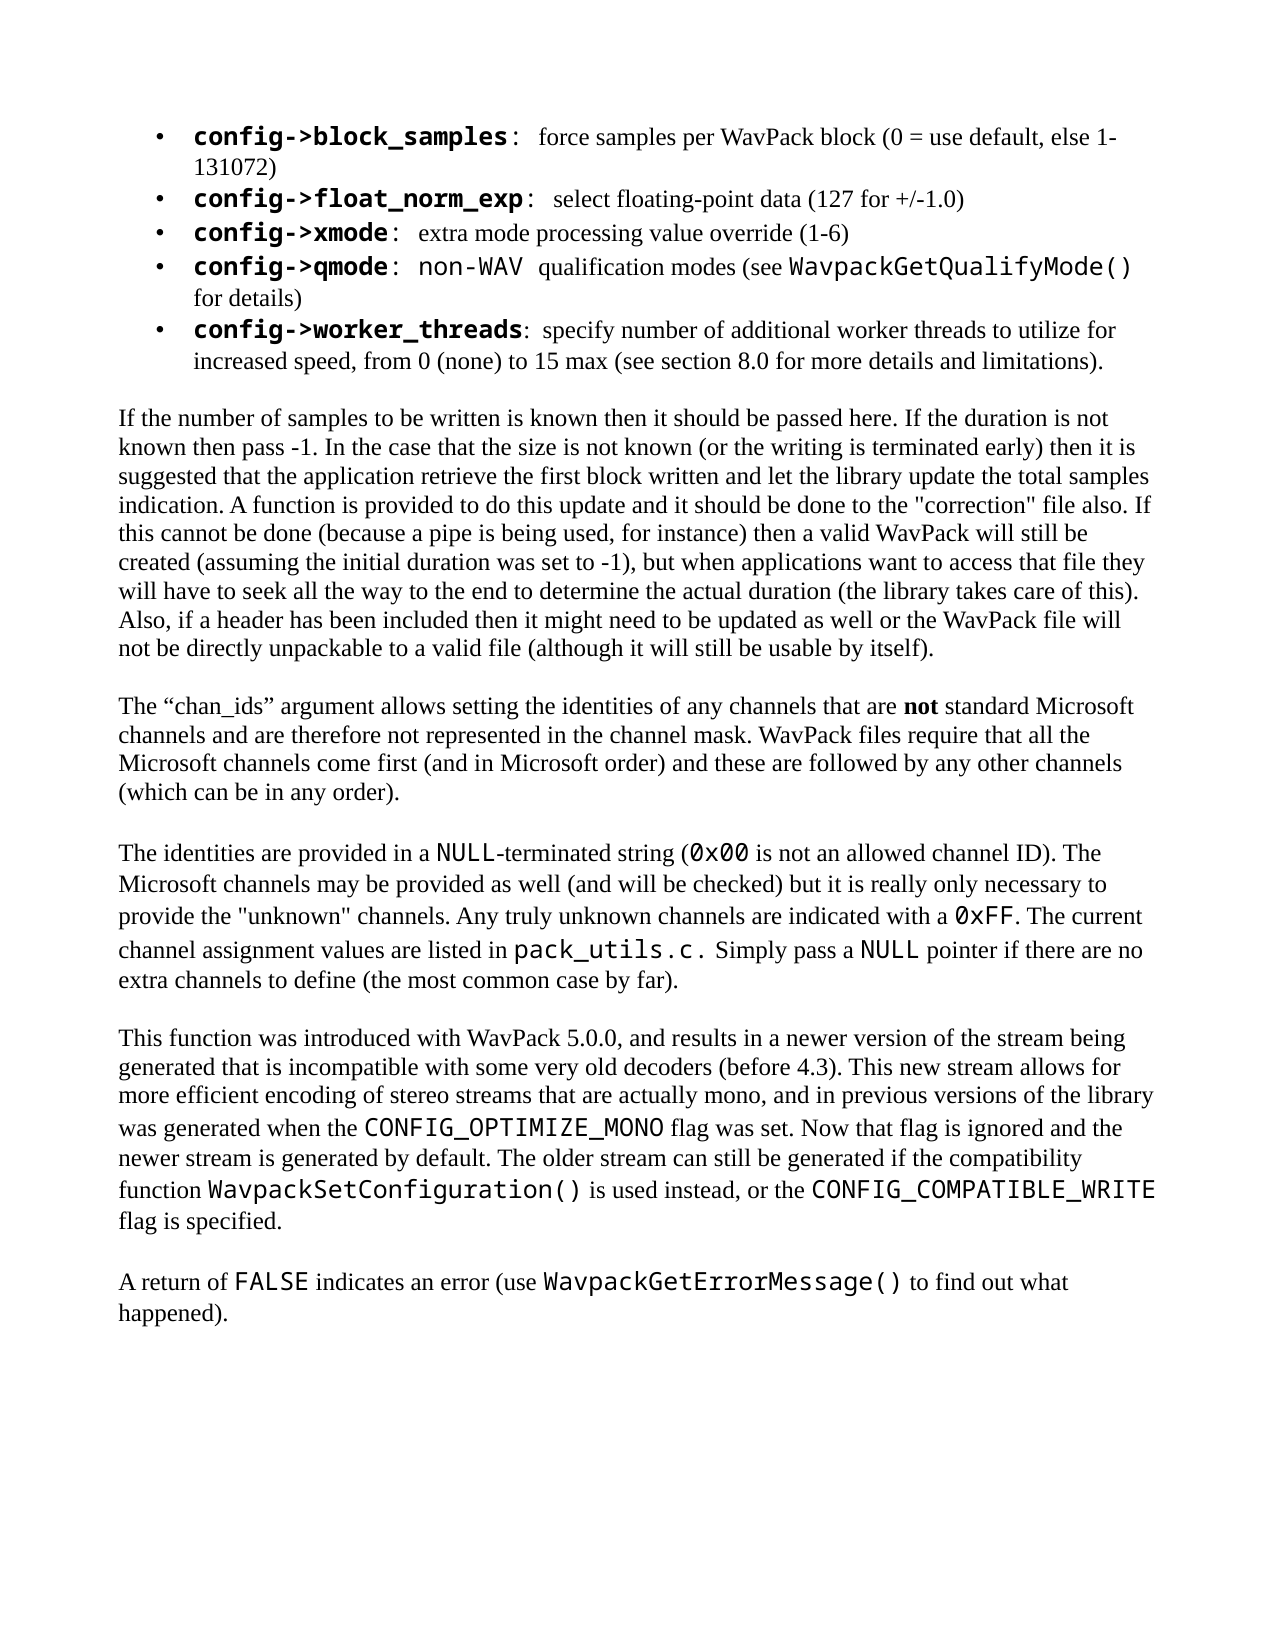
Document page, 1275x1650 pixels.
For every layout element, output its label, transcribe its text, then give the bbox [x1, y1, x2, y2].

list config->qmode: non-WAV qualification modes (see WavpackGetQualifyMode() for details) [156, 249, 1157, 312]
list config->worker_threads: specify number of additional worker threads to utilize for increased speed, from 0 (none) to 15 max (see section 8.0 for more details and limitations). [156, 312, 1157, 375]
text The “chan_ids” argument allows setting the identities of any channels that are not standard Microsoft channels and are therefore not represented in the channel mask. WavPack files require that all the Microsoft channels come first (and in Microsoft order) and these are followed by any other channels (which can be in any order). [118, 691, 1157, 806]
text The identities are provided in a NULL-terminated string (0x00 is not an allowed channel ID). The Microsoft channels may be provided as well (and will be checked) but it is really only necessary to provide the "unknown" channels. Any truly unknown channels are indicated with a 0xFF. The current channel assignment values are listed in pack_utils.c. Simply pass a NULL pointer if there are no extra channels to define (the most common case by far). [118, 835, 1157, 994]
list config->block_samples: force samples per WavPack block (0 = use default, else 1-131072) [156, 118, 1157, 181]
list config->xmode: extra mode processing value override (1-6) [156, 215, 1157, 249]
text A return of FALSE indicates an error (use WavpackGetErrorMessage() to find out what happened). [118, 1264, 1157, 1327]
list config->float_norm_exp: select floating-point data (127 for +/-1.0) [156, 181, 1157, 215]
text This function was introduced with WavPack 5.0.0, and results in a newer version of the stream being generated that is incompatible with some very old decoders (before 4.3). This new stream allows for more efficient encoding of stereo streams that are actually mono, and in previous versions of the library was generated when the CONFIG_OPTIMIZE_MONO flag was set. Now that flag is ignored and the newer stream is generated by default. The older stream can still be generated if the compatibility function WavpackSetConfiguration() is used instead, or the CONFIG_COMPATIBLE_WRITE flag is specified. [118, 1023, 1157, 1235]
text If the number of samples to be written is known then it should be passed here. If the duration is not known then pass -1. In the case that the size is not known (or the writing is terminated early) then it is suggested that the application retrieve the first block written and let the library update the total samples indication. A function is provided to do this update and it should be done to the "correction" file also. If this cannot be done (because a pipe is being used, for instance) then a valid WavPack will still be created (assuming the initial duration was set to -1), but when applications want to access that file they will have to seek all the way to the end to determine the actual duration (the library takes care of this). Also, if a header has been included then it might need to be updated as well or the WavPack file will not be directly unpackable to a valid file (although it will still be usable by itself). [118, 403, 1157, 662]
